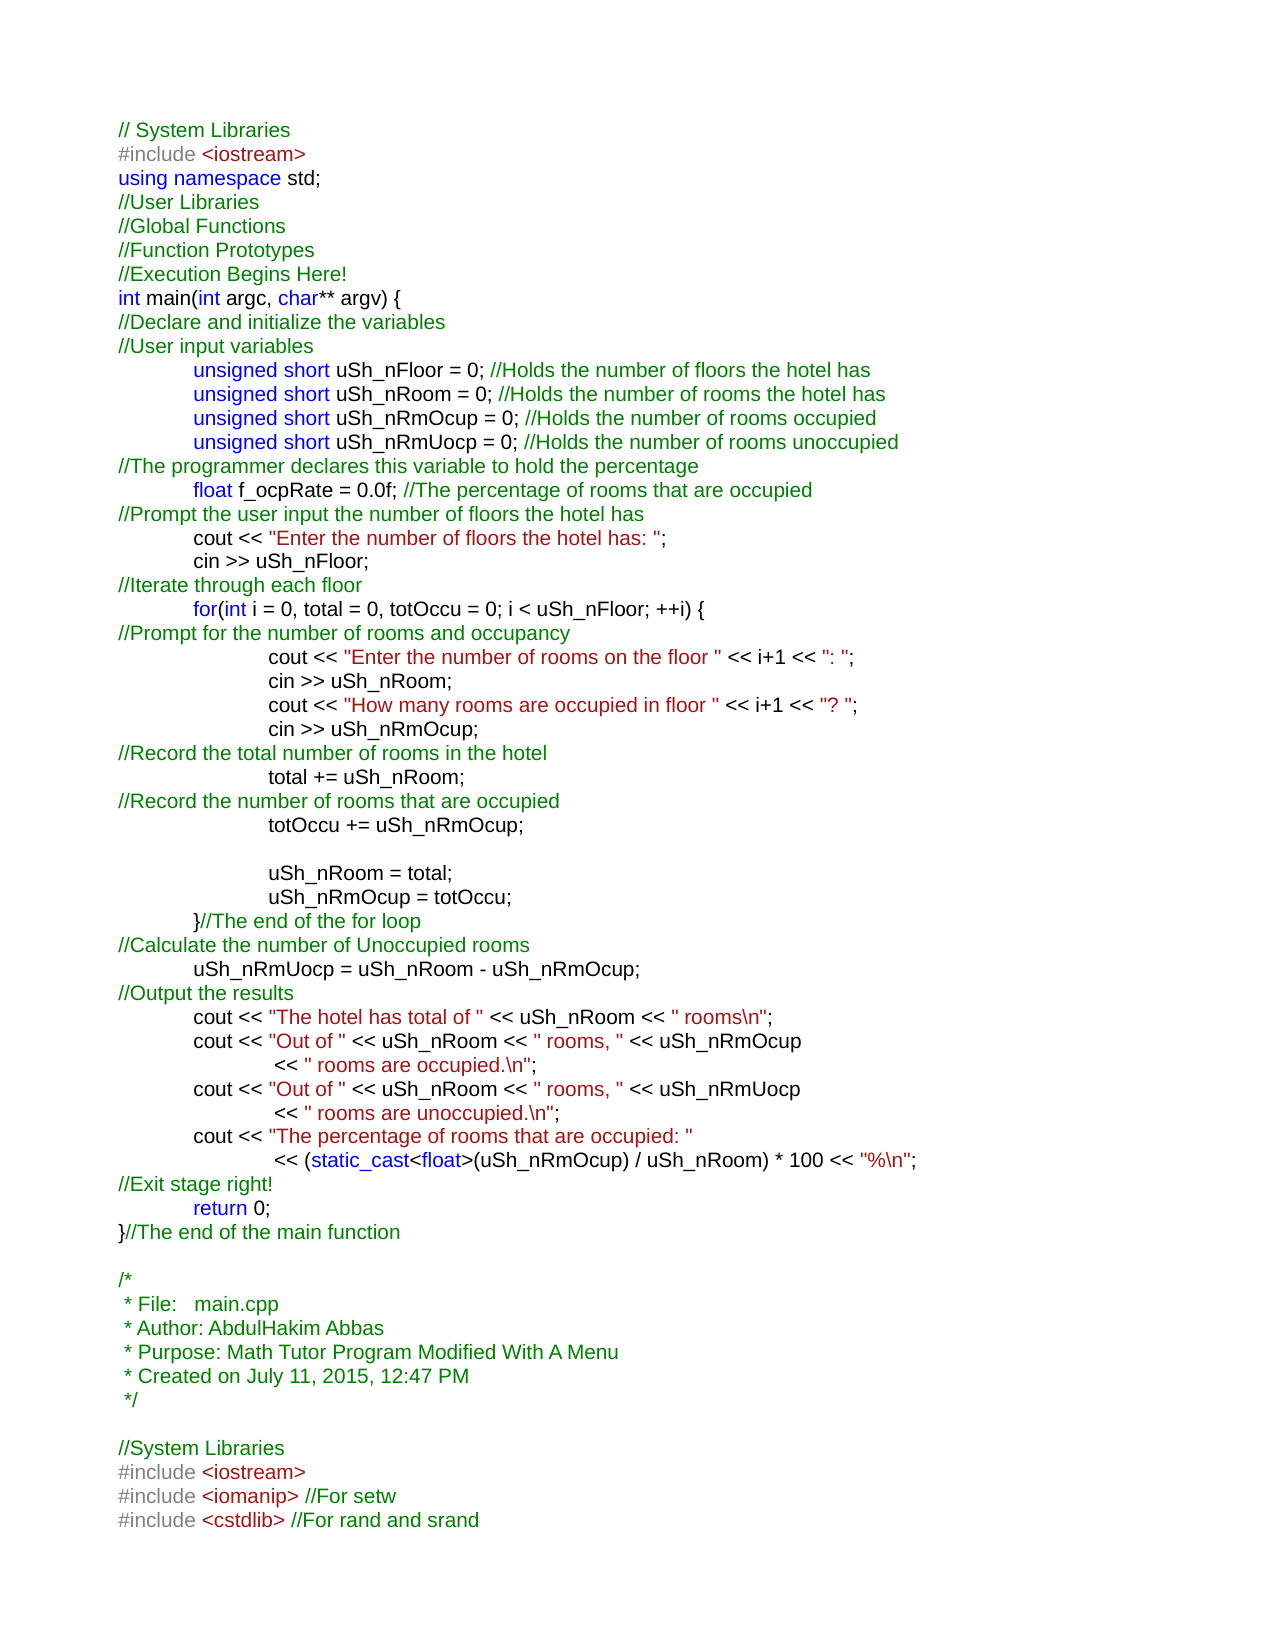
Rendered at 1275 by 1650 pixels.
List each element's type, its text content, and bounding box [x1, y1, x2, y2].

text //The programmer declares this variable to hold the percentage [118, 453, 1157, 477]
text //System Libraries [118, 1436, 1157, 1460]
text }//The end of the main function [118, 1220, 1157, 1244]
text * Created on July 11, 2015, 12:47 PM [118, 1364, 1157, 1388]
text //Execution Begins Here! [118, 262, 1157, 286]
text unsigned short uSh_nRoom = 0; //Holds the number of rooms the hotel has [118, 382, 1157, 406]
text unsigned short uSh_nRmUocp = 0; //Holds the number of rooms unoccupied [118, 429, 1157, 453]
text // System Libraries [118, 118, 1157, 142]
text //Iterate through each floor [118, 573, 1157, 597]
text //Exit stage right! [118, 1172, 1157, 1196]
text //Calculate the number of Unoccupied rooms [118, 933, 1157, 957]
text uSh_nRmOcup = totOccu; [118, 885, 1157, 909]
text << (static_cast<float>(uSh_nRmOcup) / uSh_nRoom) * 100 << "%\n"; [118, 1148, 1157, 1172]
text cout << "Out of " << uSh_nRoom << " rooms, " << uSh_nRmOcup [118, 1028, 1157, 1052]
text #include <iostream> [118, 142, 1157, 166]
text #include <iostream> [118, 1460, 1157, 1484]
text cout << "How many rooms are occupied in floor " << i+1 << "? "; [118, 693, 1157, 717]
text * File: main.cpp [118, 1292, 1157, 1316]
text return 0; [118, 1196, 1157, 1220]
text //Prompt the user input the number of floors the hotel has [118, 501, 1157, 525]
text total += uSh_nRoom; [118, 765, 1157, 789]
text cout << "Enter the number of rooms on the floor " << i+1 << ": "; [118, 645, 1157, 669]
text //Output the results [118, 981, 1157, 1004]
text cout << "Out of " << uSh_nRoom << " rooms, " << uSh_nRmUocp [118, 1076, 1157, 1100]
text uSh_nRoom = total; [118, 861, 1157, 885]
text int main(int argc, char** argv) { [118, 286, 1157, 310]
text totOccu += uSh_nRmOcup; [118, 813, 1157, 837]
text << " rooms are unoccupied.\n"; [118, 1100, 1157, 1124]
text /* [118, 1268, 1157, 1292]
text float f_ocpRate = 0.0f; //The percentage of rooms that are occupied [118, 477, 1157, 501]
text uSh_nRmUocp = uSh_nRoom - uSh_nRmOcup; [118, 957, 1157, 981]
text //Record the total number of rooms in the hotel [118, 741, 1157, 765]
text //Function Prototypes [118, 238, 1157, 262]
text cin >> uSh_nRmOcup; [118, 717, 1157, 741]
text cin >> uSh_nFloor; [118, 549, 1157, 573]
text //Record the number of rooms that are occupied [118, 789, 1157, 813]
text //Prompt for the number of rooms and occupancy [118, 621, 1157, 645]
text #include <iomanip> //For setw [118, 1484, 1157, 1508]
text using namespace std; [118, 166, 1157, 190]
text cin >> uSh_nRoom; [118, 669, 1157, 693]
text * Author: AbdulHakim Abbas [118, 1316, 1157, 1340]
text //Declare and initialize the variables [118, 310, 1157, 334]
text for(int i = 0, total = 0, totOccu = 0; i < uSh_nFloor; ++i) { [118, 597, 1157, 621]
text cout << "The hotel has total of " << uSh_nRoom << " rooms\n"; [118, 1004, 1157, 1028]
text * Purpose: Math Tutor Program Modified With A Menu [118, 1340, 1157, 1364]
text //Global Functions [118, 214, 1157, 238]
text << " rooms are occupied.\n"; [118, 1052, 1157, 1076]
text cout << "Enter the number of floors the hotel has: "; [118, 525, 1157, 549]
text cout << "The percentage of rooms that are occupied: " [118, 1124, 1157, 1148]
text #include <cstdlib> //For rand and srand [118, 1508, 1157, 1532]
text */ [118, 1388, 1157, 1412]
text //User input variables [118, 334, 1157, 358]
text }//The end of the for loop [118, 909, 1157, 933]
text unsigned short uSh_nRmOcup = 0; //Holds the number of rooms occupied [118, 406, 1157, 429]
text //User Libraries [118, 190, 1157, 214]
text unsigned short uSh_nFloor = 0; //Holds the number of floors the hotel has [118, 358, 1157, 382]
